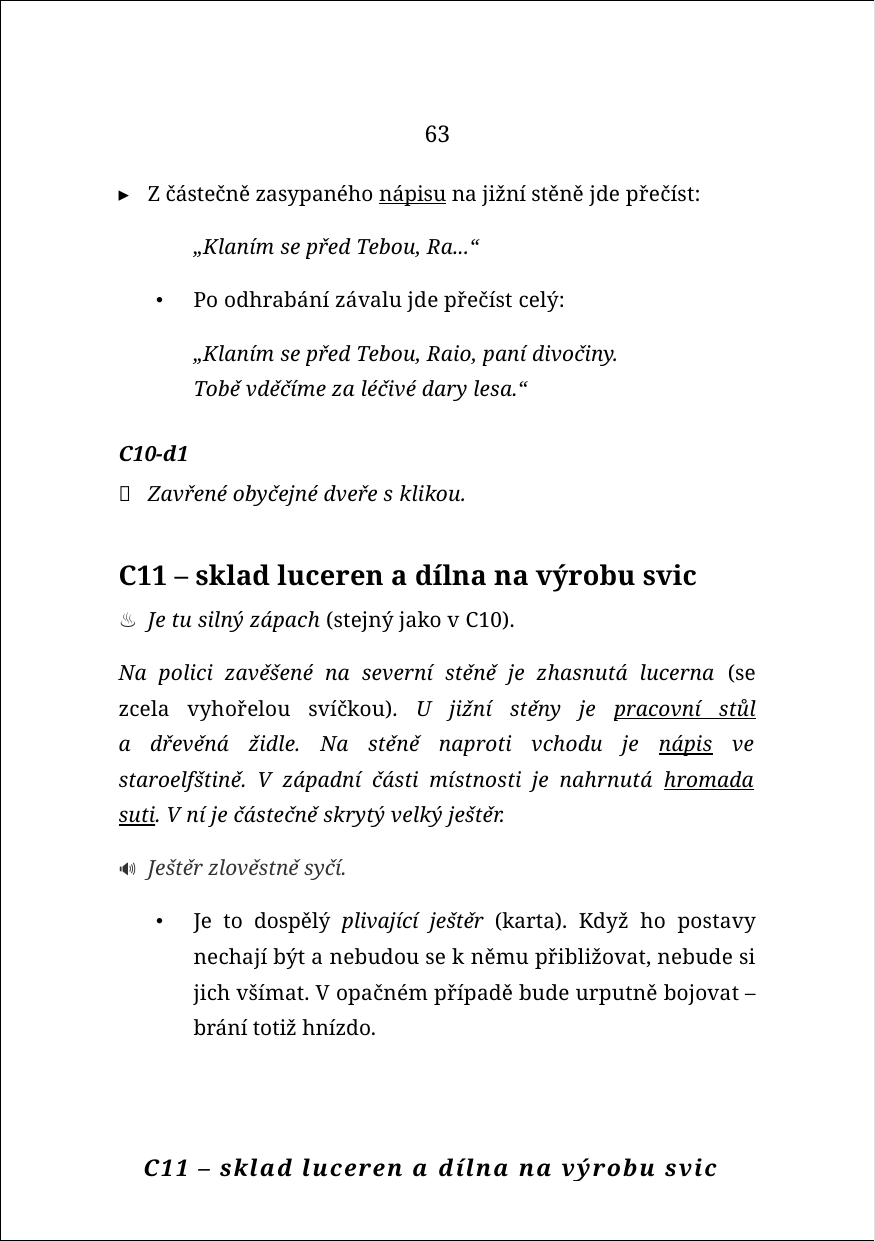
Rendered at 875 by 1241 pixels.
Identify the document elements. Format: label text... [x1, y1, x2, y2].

text 🔊 Ještěr zlověstně syčí. [118, 853, 756, 882]
subtitle C10-d1 [118, 439, 756, 468]
list „Klaním se před Tebou, Raio, paní divočiny. Tobě vděčíme za léčivé dary lesa.“ [156, 339, 756, 403]
text ▸ Z⁠ částečně zasypaného nápisu na jižní stěně jde přečíst: [118, 179, 756, 207]
text 🚪 Zavřené obyčejné dveře s⁠ klikou. [118, 479, 756, 508]
text Na polici zavěšené na severní stěně je zhasnutá lucerna (se zcela vyhořelou svíčkou). U⁠ jižní stěny je pracovní stůl a⁠ dřevěná židle. Na stěně naproti vchodu je nápis ve staroelfštině. V⁠ západní části místnosti je nahrnutá hromada suti. V⁠ ní je částečně skrytý velký ještěr. [118, 658, 756, 829]
list Je to dospělý plivající ještěr (karta). Když ho postavy nechají být a⁠ nebudou se k⁠ němu přibližovat, nebude si jich všímat. V⁠ opačném případě bude urputně bojovat – brání totiž hnízdo. [156, 907, 756, 1042]
list Po odhrabání závalu jde přečíst celý: [156, 285, 756, 314]
subtitle C11 – sklad luceren a⁠ dílna na výrobu svic [118, 556, 756, 593]
list „Klaním se před Tebou, Ra...“ [156, 232, 756, 261]
text ♨ Je tu silný zápach (stejný jako v⁠ C10). [118, 605, 756, 633]
